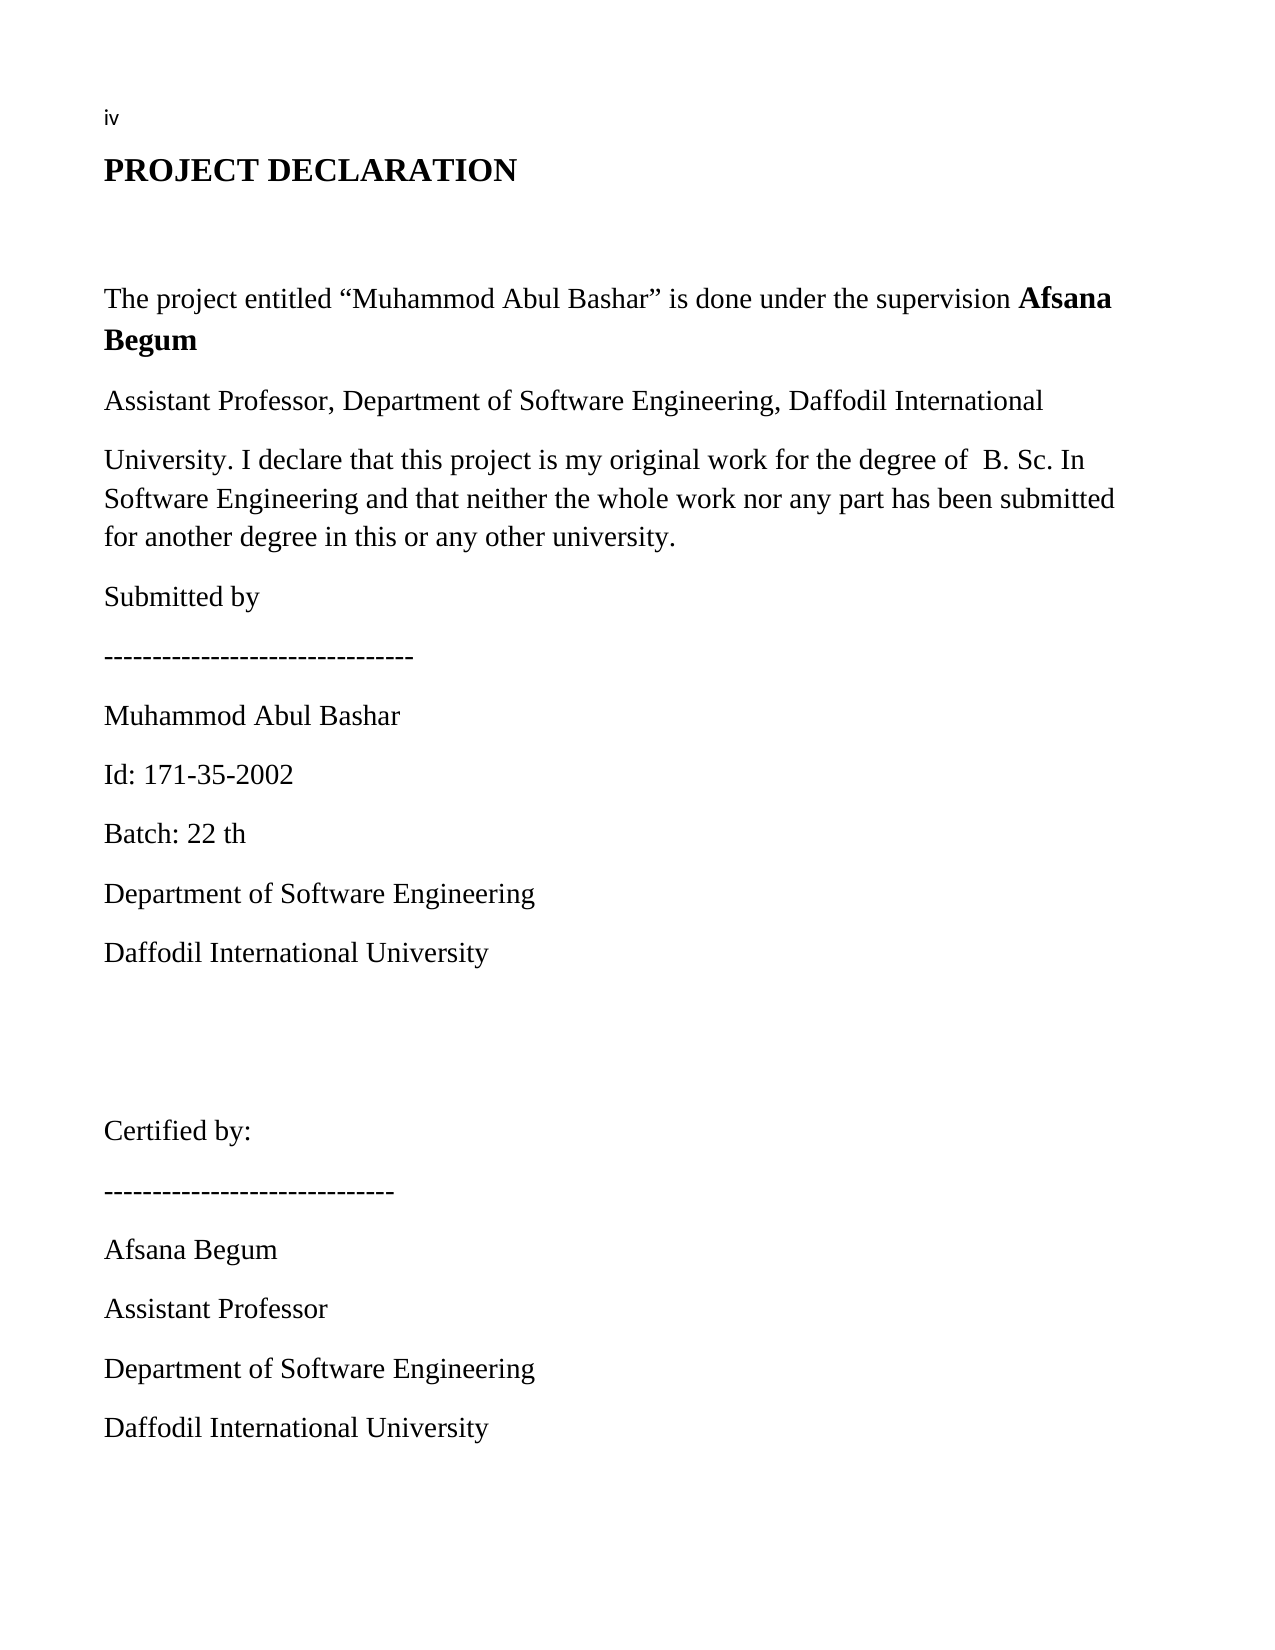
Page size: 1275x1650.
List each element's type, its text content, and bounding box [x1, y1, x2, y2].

text Daffodil International University [103, 935, 1125, 969]
text Department of Software Engineering [103, 876, 1125, 909]
text Id: 171-35-2002 [103, 757, 1125, 791]
text PROJECT DECLARATION [103, 150, 1125, 188]
text Department of Software Engineering [103, 1351, 1125, 1384]
text The project entitled “Muhammod Abul Bashar” is done under the supervision Afsana Begum [103, 280, 1125, 357]
text Certified by: [103, 1113, 1125, 1147]
text Muhammod Abul Bashar [103, 698, 1125, 731]
text Assistant Professor [103, 1291, 1125, 1325]
text Afsana Begum [103, 1232, 1125, 1266]
text Submitted by [103, 579, 1125, 612]
text University. I declare that this project is my original work for the degree of B. Sc. In Software Engineering and that neither the whole work nor any part has been submitted for another degree in this or any other university. [103, 442, 1125, 553]
text Daffodil International University [103, 1410, 1125, 1444]
text Assistant Professor, Department of Software Engineering, Daffodil International [103, 383, 1125, 417]
text Batch: 22 th [103, 816, 1125, 850]
text ------------------------------ [103, 1173, 1125, 1206]
text -------------------------------- [103, 638, 1125, 672]
